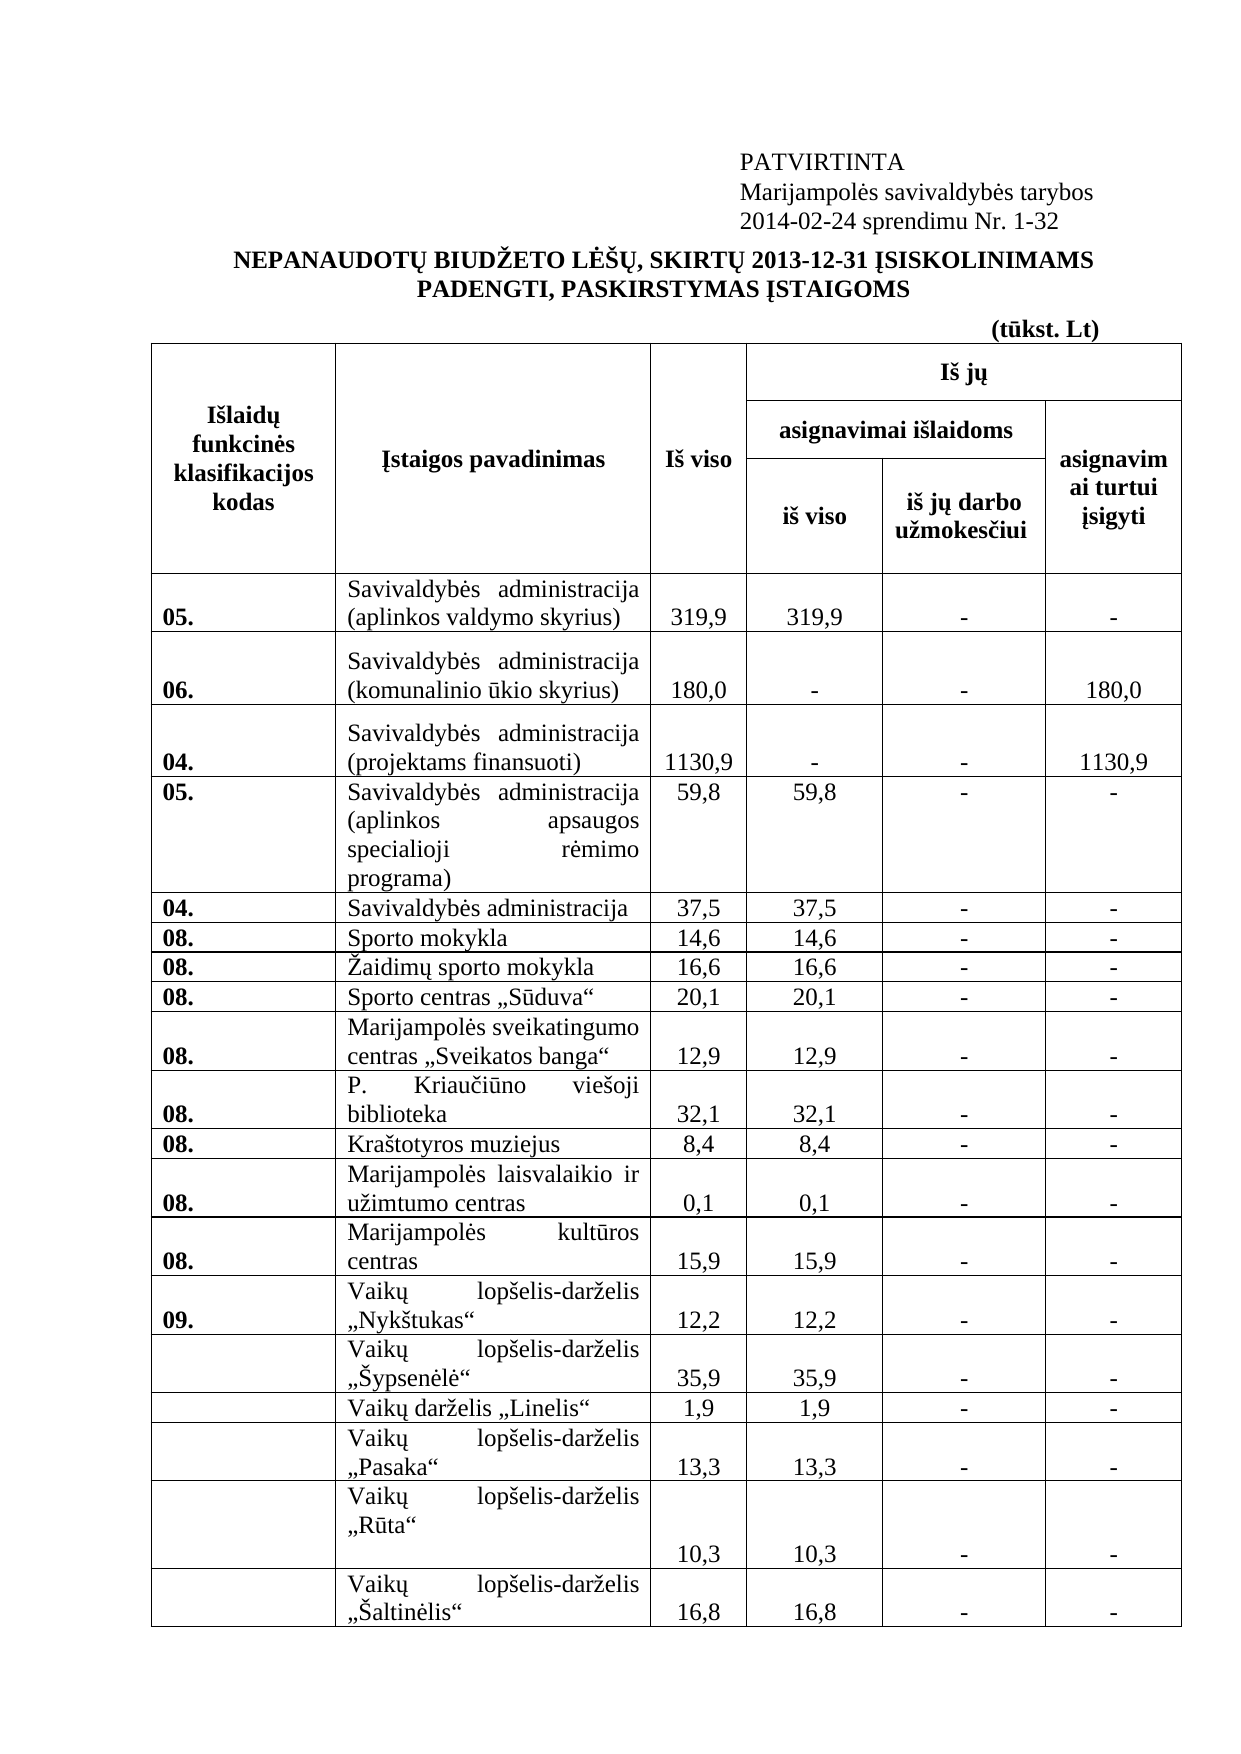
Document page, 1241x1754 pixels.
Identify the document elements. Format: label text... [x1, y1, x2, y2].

table_cell Marijampolės laisvalaikio ir užimtumo centras [336, 1159, 650, 1216]
table_cell 04. [152, 893, 335, 922]
table_cell - [1046, 893, 1181, 922]
table_cell 08. [152, 923, 335, 951]
table_cell 12,9 [747, 1012, 882, 1069]
table_cell - [1046, 1071, 1181, 1128]
table_cell 09. [152, 1276, 335, 1333]
table_cell [152, 1335, 335, 1392]
table_cell Savivaldybės administracija (projektams finansuoti) [336, 705, 650, 776]
table_cell Vaikų lopšelis-darželis „Šaltinėlis“ [336, 1569, 650, 1626]
table_cell 04. [152, 705, 335, 776]
table_cell 180,0 [651, 632, 746, 703]
table_cell 0,1 [747, 1159, 882, 1216]
table_cell 14,6 [651, 923, 746, 951]
table_cell 16,8 [747, 1569, 882, 1626]
table_cell 16,6 [651, 953, 746, 981]
table_cell 06. [152, 632, 335, 703]
table_cell - [1046, 1159, 1181, 1216]
table_cell Marijampolės sveikatingumo centras „Sveikatos banga“ [336, 1012, 650, 1069]
table_cell [651, 314, 746, 343]
table_cell - [1046, 1129, 1181, 1158]
table_cell - [1046, 982, 1181, 1011]
table_cell 14,6 [747, 923, 882, 951]
table_cell 05. [152, 777, 335, 892]
table_cell Vaikų lopšelis-darželis „Rūta“ [336, 1481, 650, 1568]
table_cell 319,9 [747, 574, 882, 631]
table_cell - [883, 982, 1045, 1011]
table_cell - [883, 632, 1045, 703]
table_cell Įstaigos pavadinimas [336, 344, 650, 573]
table_cell asignavimai išlaidoms [747, 401, 1045, 458]
table_cell - [883, 1481, 1045, 1568]
table_cell 12,9 [651, 1012, 746, 1069]
table_cell - [883, 1012, 1045, 1069]
table_cell - [1046, 1276, 1181, 1333]
table_cell 180,0 [1046, 632, 1181, 703]
table_cell [1149, 314, 1176, 343]
table_cell 12,2 [651, 1276, 746, 1333]
table_cell 08. [152, 953, 335, 981]
table_cell 08. [152, 1071, 335, 1128]
table_cell 13,3 [747, 1423, 882, 1480]
table_cell NEPANAUDOTŲ BIUDŽETO LĖŠŲ, SKIRTŲ 2013-12-31 ĮSISKOLINIMAMS PADENGTI, PASKIRSTYMAS ĮSTAIGOMS [151, 235, 1176, 314]
table_cell - [1046, 953, 1181, 981]
table_cell [151, 205, 372, 235]
table_cell 15,9 [651, 1218, 746, 1275]
table_cell Savivaldybės administracija (aplinkos apsaugos specialioji rėmimo programa) [336, 777, 650, 892]
table_cell - [883, 1569, 1045, 1626]
table_cell Savivaldybės administracija [336, 893, 650, 922]
table_cell 08. [152, 1012, 335, 1069]
table_cell [372, 205, 728, 235]
table_cell - [1046, 777, 1181, 892]
table_cell 32,1 [747, 1071, 882, 1128]
table_header [372, 118, 728, 176]
table_cell - [1046, 1481, 1181, 1568]
table_cell [152, 1423, 335, 1480]
table_cell Marijampolės savivaldybės tarybos [728, 176, 1182, 205]
table_cell iš viso [747, 459, 882, 573]
table_cell 2014-02-24 sprendimu Nr. 1-32 [728, 205, 1182, 235]
table_cell 8,4 [747, 1129, 882, 1158]
table_header PATVIRTINTA [728, 118, 1182, 176]
table_cell 16,8 [651, 1569, 746, 1626]
table_cell 35,9 [651, 1335, 746, 1392]
table_cell iš jų darbo užmokesčiui [883, 459, 1045, 573]
table_cell [151, 314, 336, 343]
table_cell 32,1 [651, 1071, 746, 1128]
table_cell [1176, 269, 1182, 314]
table_cell - [883, 1129, 1045, 1158]
table_cell Žaidimų sporto mokykla [336, 953, 650, 981]
table_cell - [1046, 923, 1181, 951]
table_cell - [883, 953, 1045, 981]
table_cell 08. [152, 1129, 335, 1158]
table_cell - [1046, 1218, 1181, 1275]
table_cell Iš viso [651, 344, 746, 573]
table_cell - [883, 1423, 1045, 1480]
table_cell - [1046, 1569, 1181, 1626]
table_cell Vaikų darželis „Linelis“ [336, 1393, 650, 1422]
table_cell 08. [152, 1159, 335, 1216]
table_cell - [883, 777, 1045, 892]
table_cell - [883, 923, 1045, 951]
table_cell - [883, 1335, 1045, 1392]
table_cell 1130,9 [1046, 705, 1181, 776]
table_cell - [883, 705, 1045, 776]
table_cell 319,9 [651, 574, 746, 631]
table_cell Savivaldybės administracija (komunalinio ūkio skyrius) [336, 632, 650, 703]
table_cell [152, 1569, 335, 1626]
table_cell Kraštotyros muziejus [336, 1129, 650, 1158]
table_cell Vaikų lopšelis-darželis „Nykštukas“ [336, 1276, 650, 1333]
table_cell [1176, 314, 1182, 343]
table_cell - [747, 632, 882, 703]
table_cell P. Kriaučiūno viešoji biblioteka [336, 1071, 650, 1128]
table_cell [746, 314, 980, 343]
table_cell 1,9 [747, 1393, 882, 1422]
table_cell [336, 314, 651, 343]
table_cell 59,8 [651, 777, 746, 892]
table_cell Iš jų [747, 344, 1181, 400]
table_header [151, 118, 372, 176]
table_cell Vaikų lopšelis-darželis „Pasaka“ [336, 1423, 650, 1480]
table_cell - [883, 1159, 1045, 1216]
table_cell - [1046, 1335, 1181, 1392]
table_cell 12,2 [747, 1276, 882, 1333]
table_cell [151, 176, 372, 205]
table_cell Sporto mokykla [336, 923, 650, 951]
table_cell [1176, 235, 1182, 268]
table_cell (tūkst. Lt) [980, 314, 1149, 343]
table_cell 10,3 [651, 1481, 746, 1568]
table_cell 37,5 [651, 893, 746, 922]
table_cell 16,6 [747, 953, 882, 981]
table_cell - [883, 1393, 1045, 1422]
table_cell [372, 176, 728, 205]
table_cell 08. [152, 1218, 335, 1275]
table_cell 8,4 [651, 1129, 746, 1158]
table_cell - [1046, 1012, 1181, 1069]
table_cell [152, 1481, 335, 1568]
table_cell Marijampolės kultūros centras [336, 1218, 650, 1275]
table_cell 20,1 [747, 982, 882, 1011]
table_cell Sporto centras „Sūduva“ [336, 982, 650, 1011]
table_cell - [1046, 574, 1181, 631]
table_cell 59,8 [747, 777, 882, 892]
table_cell [152, 1393, 335, 1422]
table_cell 13,3 [651, 1423, 746, 1480]
table_cell 37,5 [747, 893, 882, 922]
table_cell 20,1 [651, 982, 746, 1011]
table_cell - [883, 1218, 1045, 1275]
table_cell 05. [152, 574, 335, 631]
table_cell Savivaldybės administracija (aplinkos valdymo skyrius) [336, 574, 650, 631]
table_cell 10,3 [747, 1481, 882, 1568]
table_cell Vaikų lopšelis-darželis „Šypsenėlė“ [336, 1335, 650, 1392]
table_cell - [1046, 1393, 1181, 1422]
table_cell - [883, 1276, 1045, 1333]
table_cell 0,1 [651, 1159, 746, 1216]
table_cell 35,9 [747, 1335, 882, 1392]
table_cell Išlaidų funkcinės klasifikacijos kodas [152, 344, 335, 573]
table_cell - [883, 1071, 1045, 1128]
table_cell 1,9 [651, 1393, 746, 1422]
table_cell 08. [152, 982, 335, 1011]
table_cell - [1046, 1423, 1181, 1480]
table_cell asignavimai turtui įsigyti [1046, 401, 1181, 573]
table_cell 15,9 [747, 1218, 882, 1275]
table_cell - [883, 574, 1045, 631]
table_cell - [747, 705, 882, 776]
table_cell - [883, 893, 1045, 922]
table_cell 1130,9 [651, 705, 746, 776]
